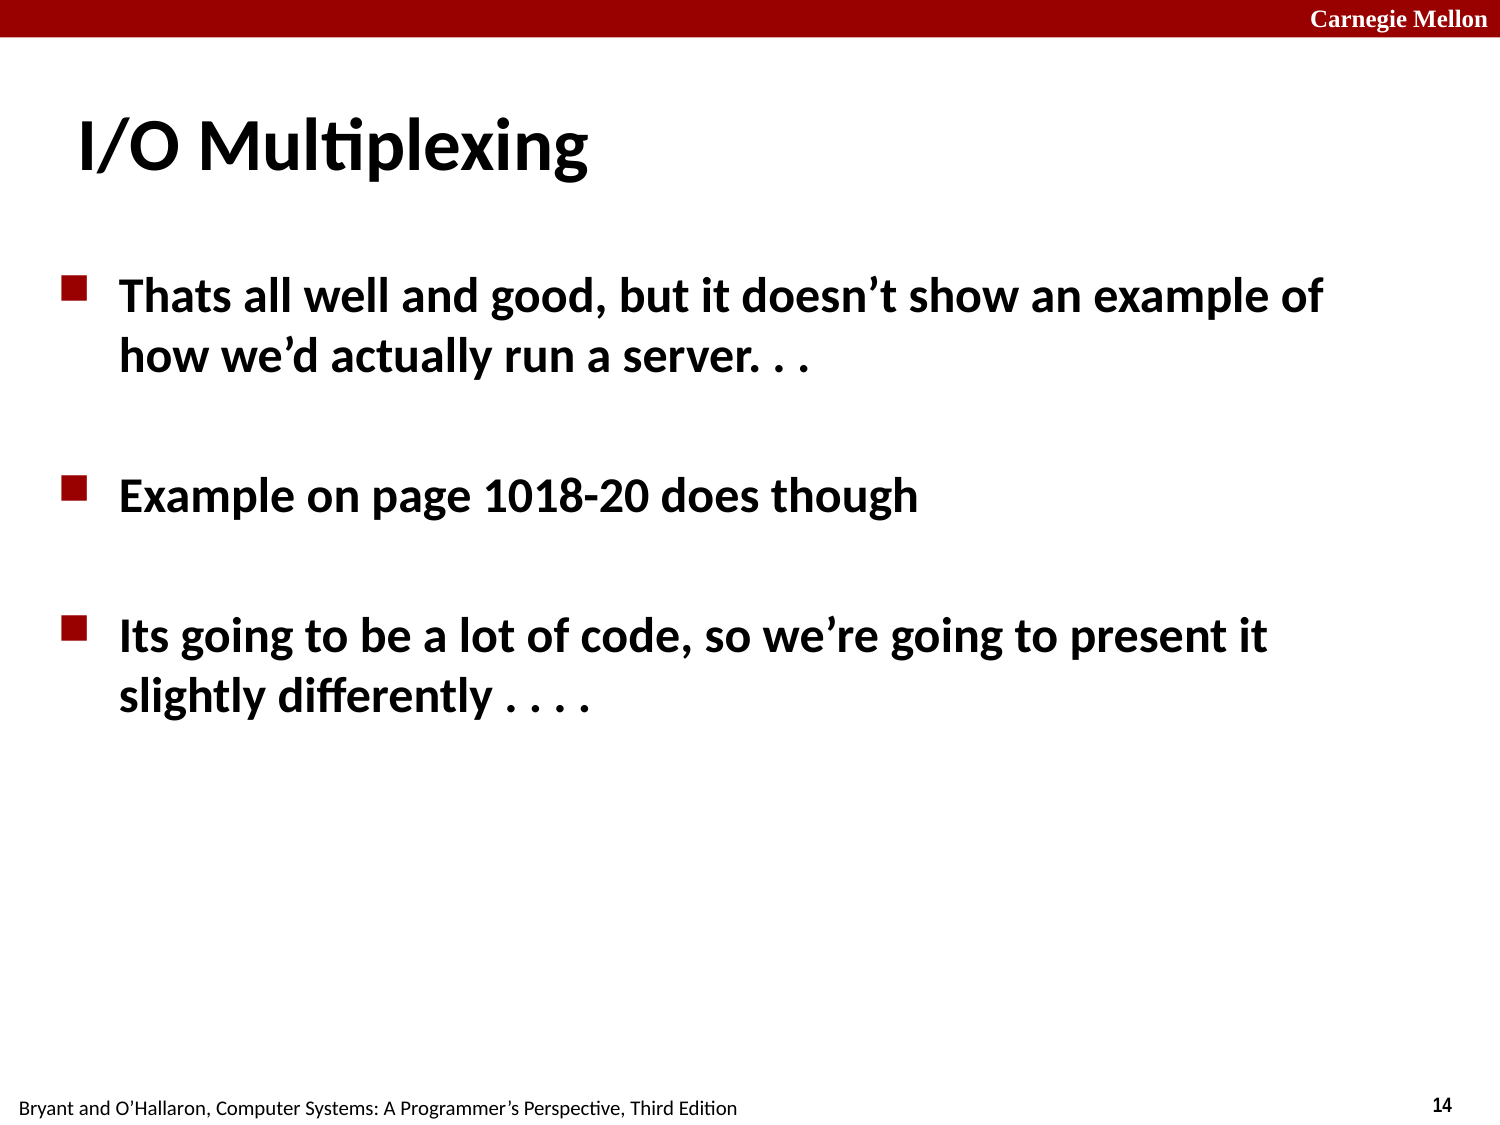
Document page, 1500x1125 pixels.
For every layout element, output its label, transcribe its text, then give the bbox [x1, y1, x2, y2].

list Thats all well and good, but it doesn’t show an example of how we’d actually run a server. . . Example on page 1018-20 does though Its going to be a lot of code, so we’re going to present it slightly differently . . . . [47, 254, 1411, 1024]
title I/O Multiplexing [62, 93, 1337, 188]
